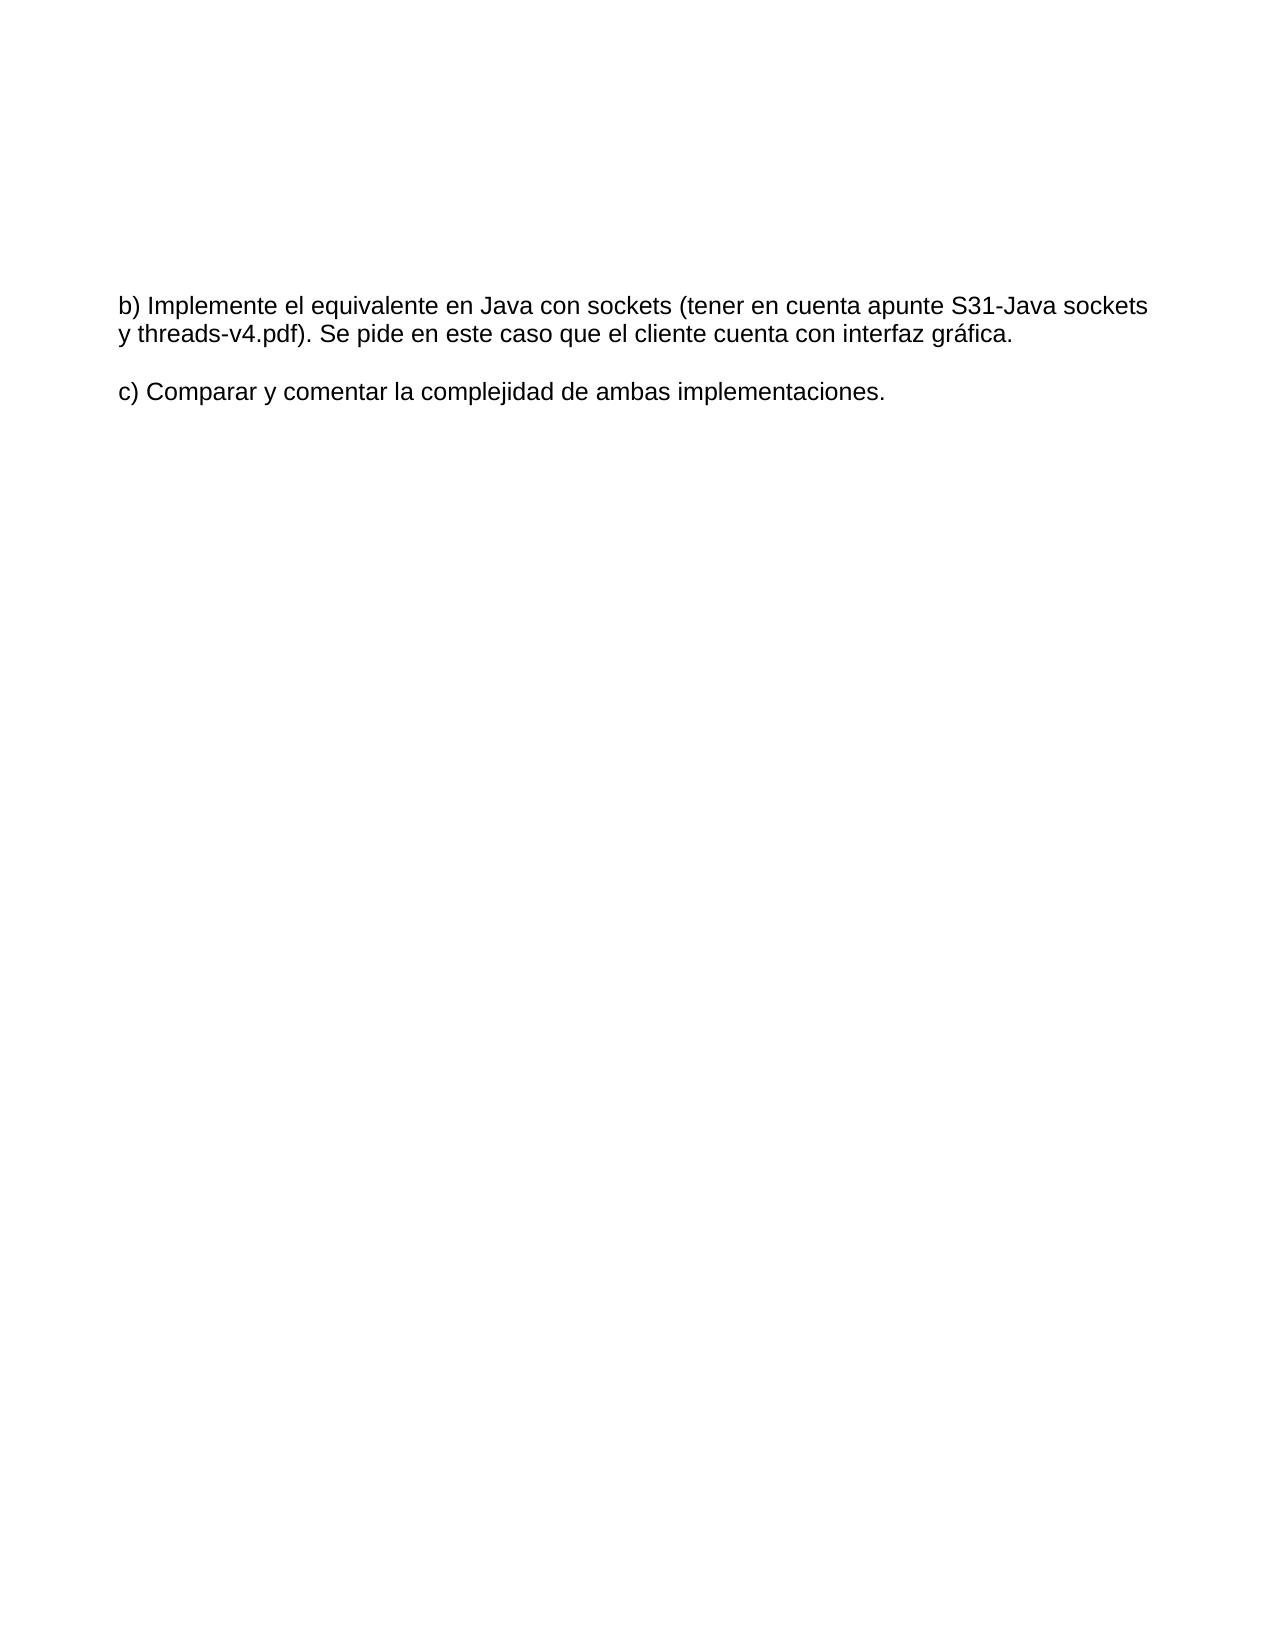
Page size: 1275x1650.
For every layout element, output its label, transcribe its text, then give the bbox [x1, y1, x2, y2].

text c) Comparar y comentar la complejidad de ambas implementaciones. [118, 377, 1157, 406]
text b) Implemente el equivalente en Java con sockets (tener en cuenta apunte S31-Java sockets y threads-v4.pdf). Se pide en este caso que el cliente cuenta con interfaz gráfica. [118, 291, 1157, 348]
